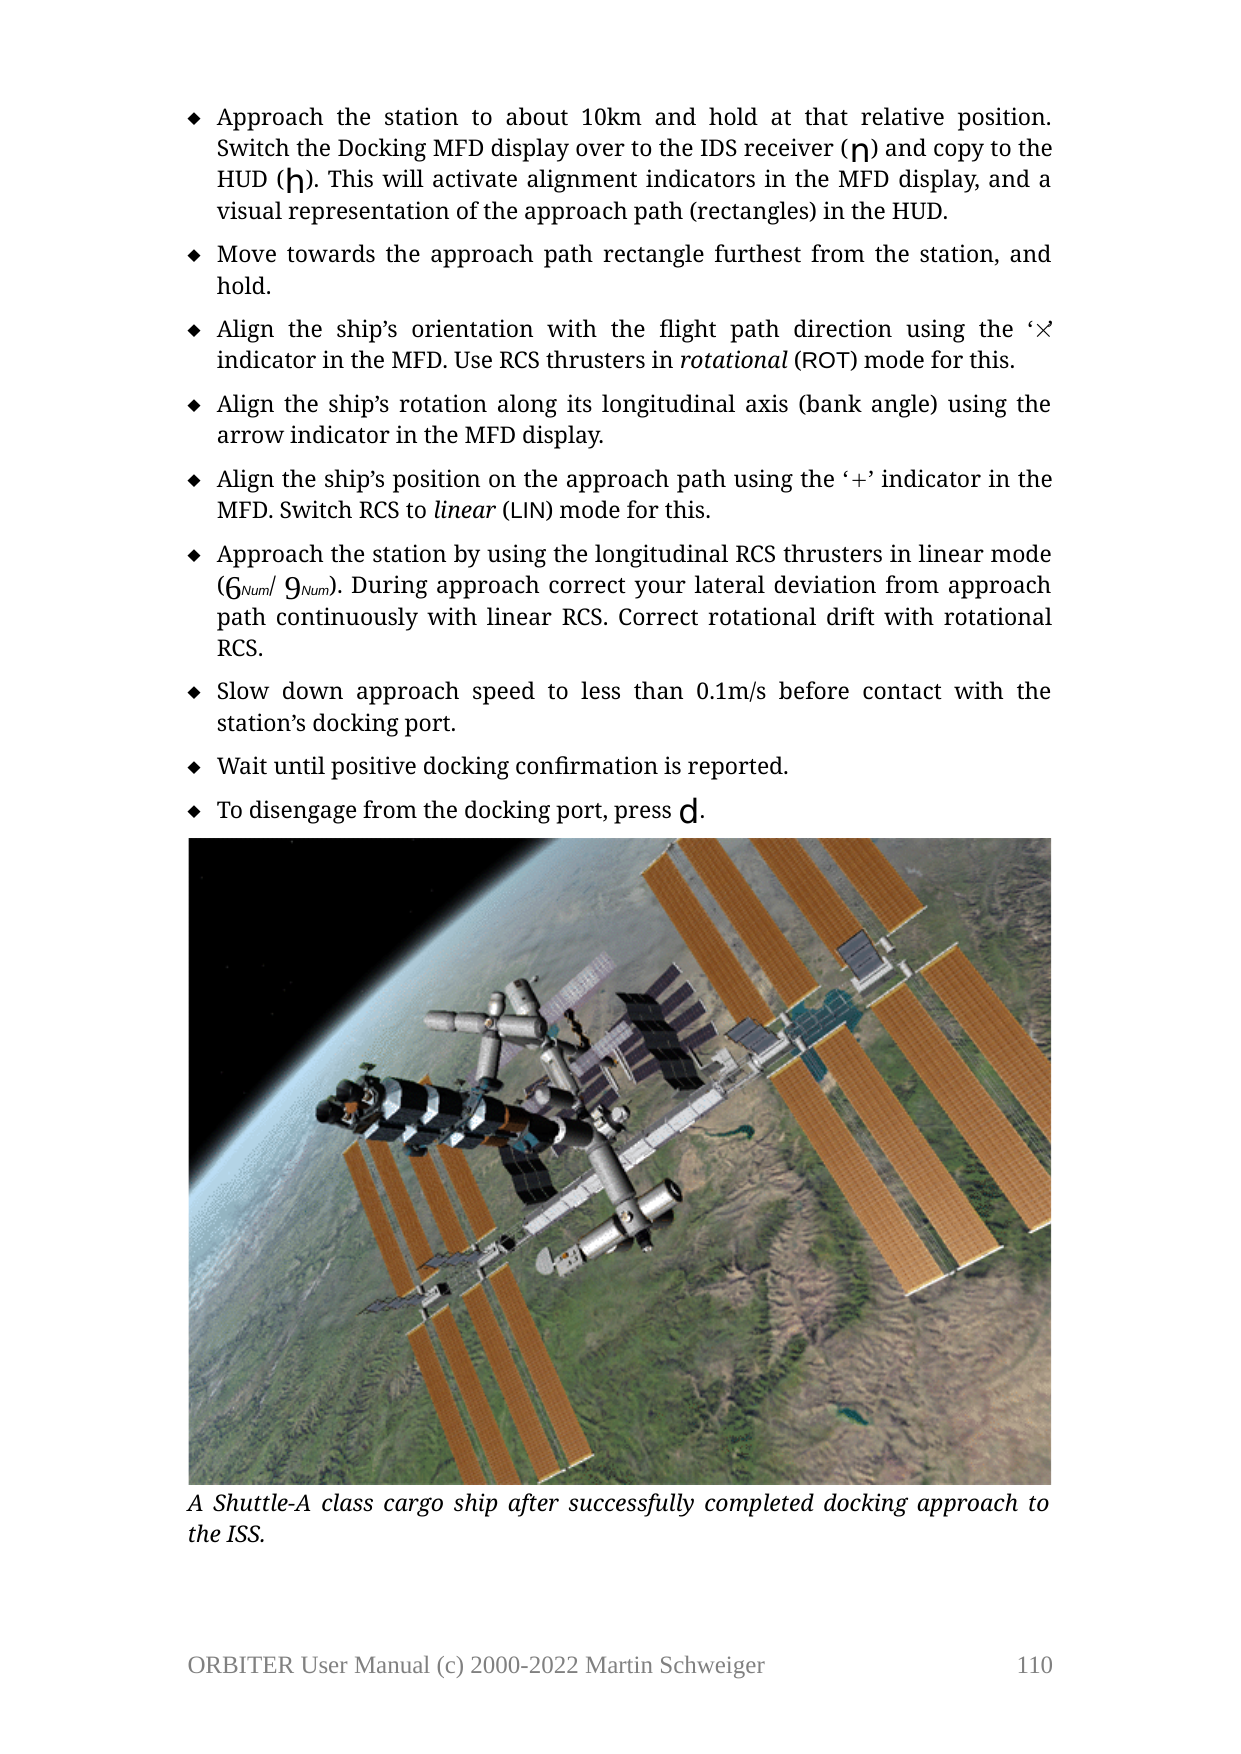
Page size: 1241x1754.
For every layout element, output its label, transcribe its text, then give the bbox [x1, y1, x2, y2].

picture [188, 838, 1052, 1485]
list Align the ship’s orientation with the flight path direction using the ‘×’ indicator in the MFD. Use RCS thrusters in rotational (ROT) mode for this. [187, 313, 1053, 375]
list To disengage from the docking port, press d. [187, 793, 1053, 824]
list Wait until positive docking confirmation is reported. [187, 750, 1053, 781]
list Approach the station to about 10km and hold at that relative position. Switch the Docking MFD display over to the IDS receiver (n) and copy to the HUD (h). This will activate alignment indicators in the MFD display, and a visual representation of the approach path (rectangles) in the HUD. [187, 100, 1053, 225]
list Align the ship’s rotation along its longitudinal axis (bank angle) using the arrow indicator in the MFD display. [187, 388, 1053, 450]
list Move towards the approach path rectangle furthest from the station, and hold. [187, 238, 1053, 300]
text A Shuttle-A class cargo ship after successfully completed docking approach to the ISS. [187, 1487, 1053, 1549]
list Align the ship’s position on the approach path using the ‘’ indicator in the MFD. Switch RCS to linear (LIN) mode for this. [187, 462, 1053, 525]
list Approach the station by using the longitudinal RCS thrusters in linear mode (6Num/ 9Num). During approach correct your lateral deviation from approach path continuously with linear RCS. Correct rotational drift with rotational RCS. [187, 537, 1053, 662]
list Slow down approach speed to less than 0.1m/s before contact with the station’s docking port. [187, 675, 1053, 737]
